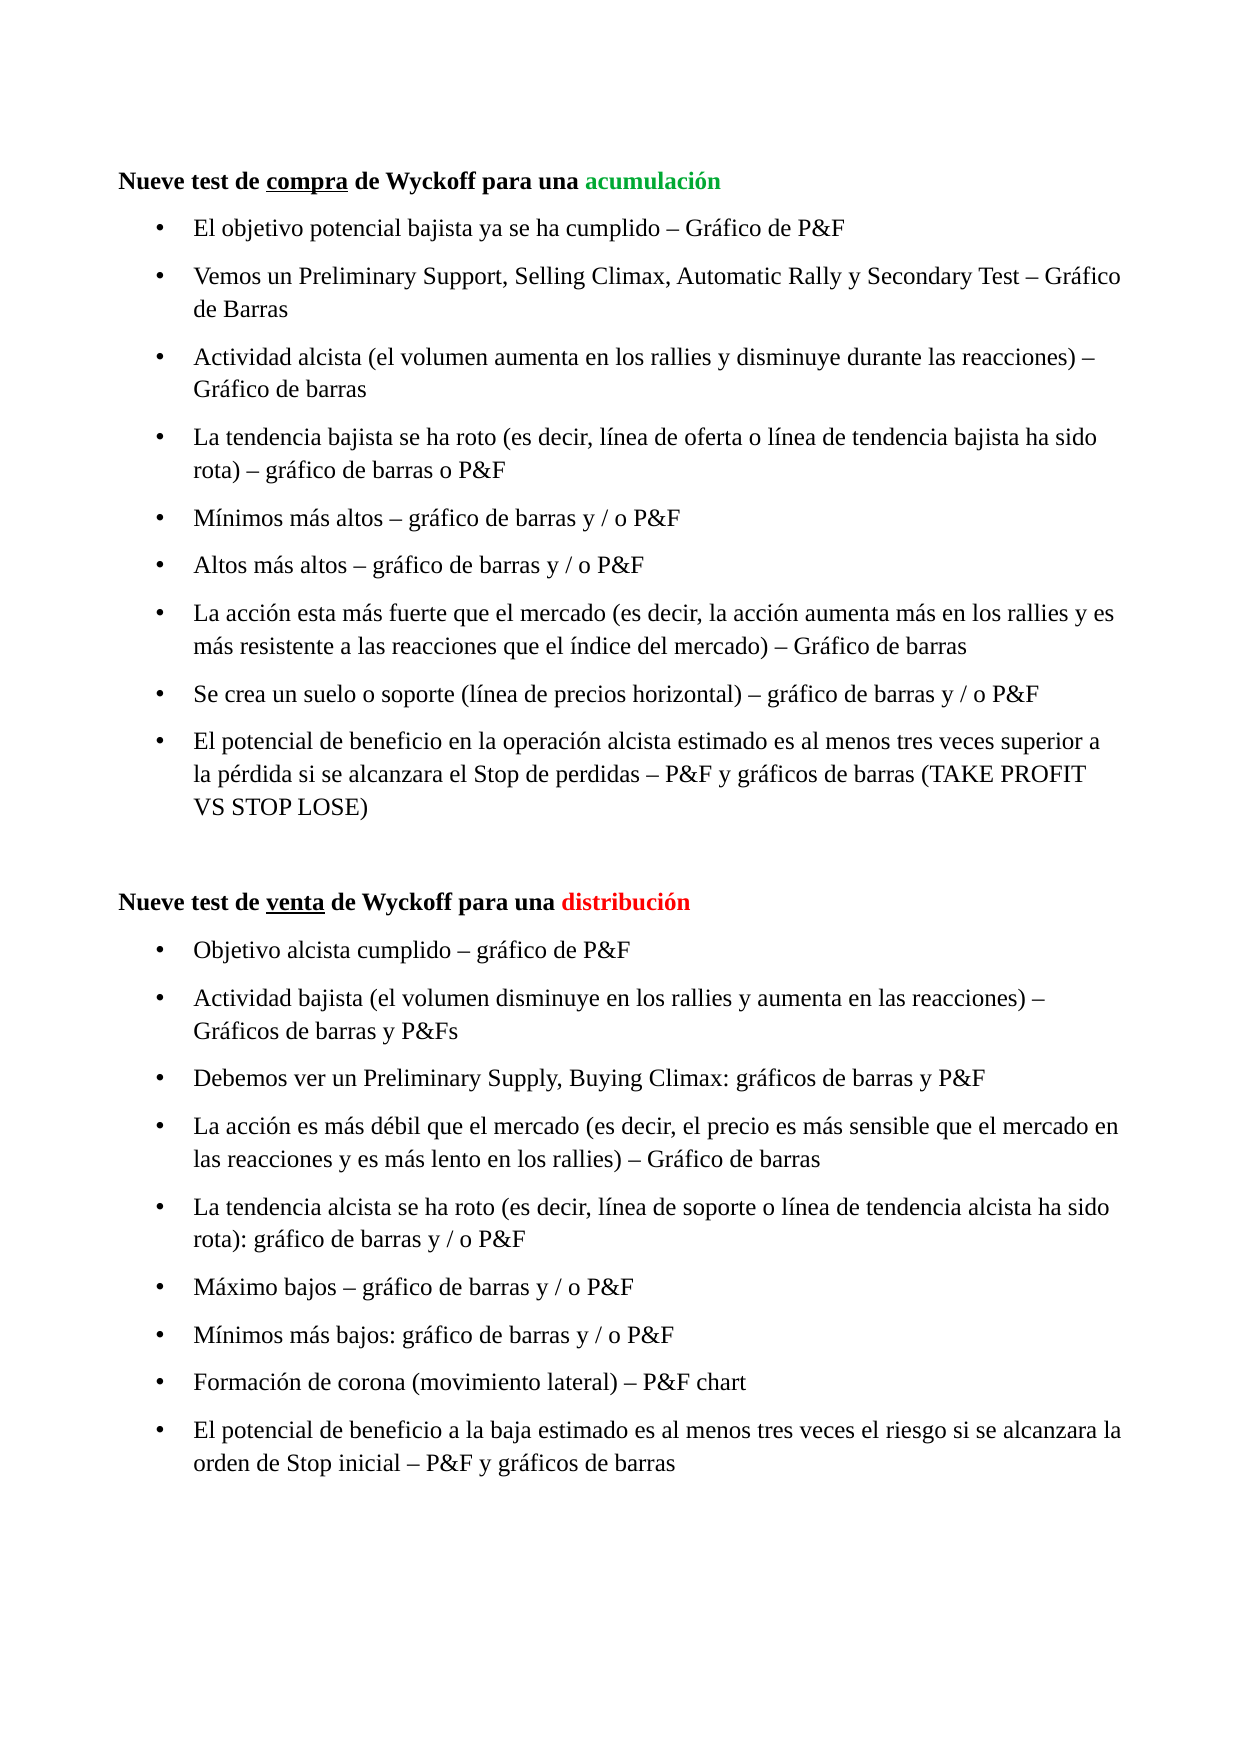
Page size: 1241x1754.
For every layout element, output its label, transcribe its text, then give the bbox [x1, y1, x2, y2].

list Se crea un suelo o soporte (línea de precios horizontal) – gráfico de barras y / o P&F [156, 679, 1122, 707]
list La acción es más débil que el mercado (es decir, el precio es más sensible que el mercado en las reacciones y es más lento en los rallies) – Gráfico de barras [156, 1111, 1122, 1173]
list Objetivo alcista cumplido – gráfico de P&F [156, 935, 1122, 964]
list La acción esta más fuerte que el mercado (es decir, la acción aumenta más en los rallies y es más resistente a las reacciones que el índice del mercado) – Gráfico de barras [156, 598, 1122, 660]
list El potencial de beneficio en la operación alcista estimado es al menos tres veces superior a la pérdida si se alcanzara el Stop de perdidas – P&F y gráficos de barras (TAKE PROFIT VS STOP LOSE) [156, 726, 1122, 821]
list Actividad alcista (el volumen aumenta en los rallies y disminuye durante las reacciones) – Gráfico de barras [156, 342, 1122, 403]
list El objetivo potencial bajista ya se ha cumplido – Gráfico de P&F [156, 213, 1122, 242]
list Vemos un Preliminary Support, Selling Climax, Automatic Rally y Secondary Test – Gráfico de Barras [156, 261, 1122, 323]
list Máximo bajos – gráfico de barras y / o P&F [156, 1272, 1122, 1301]
list Mínimos más bajos: gráfico de barras y / o P&F [156, 1320, 1122, 1348]
list Debemos ver un Preliminary Supply, Buying Climax: gráficos de barras y P&F [156, 1063, 1122, 1092]
list El potencial de beneficio a la baja estimado es al menos tres veces el riesgo si se alcanzara la orden de Stop inicial – P&F y gráficos de barras [156, 1415, 1122, 1477]
list Mínimos más altos – gráfico de barras y / o P&F [156, 503, 1122, 532]
list La tendencia bajista se ha roto (es decir, línea de oferta o línea de tendencia bajista ha sido rota) – gráfico de barras o P&F [156, 422, 1122, 484]
text Nueve test de venta de Wyckoff para una distribución [118, 887, 1122, 916]
list Formación de corona (movimiento lateral) – P&F chart [156, 1367, 1122, 1396]
text Nueve test de compra de Wyckoff para una acumulación [118, 166, 1122, 194]
list Actividad bajista (el volumen disminuye en los rallies y aumenta en las reacciones) – Gráficos de barras y P&Fs [156, 983, 1122, 1044]
list La tendencia alcista se ha roto (es decir, línea de soporte o línea de tendencia alcista ha sido rota): gráfico de barras y / o P&F [156, 1192, 1122, 1253]
list Altos más altos – gráfico de barras y / o P&F [156, 550, 1122, 579]
